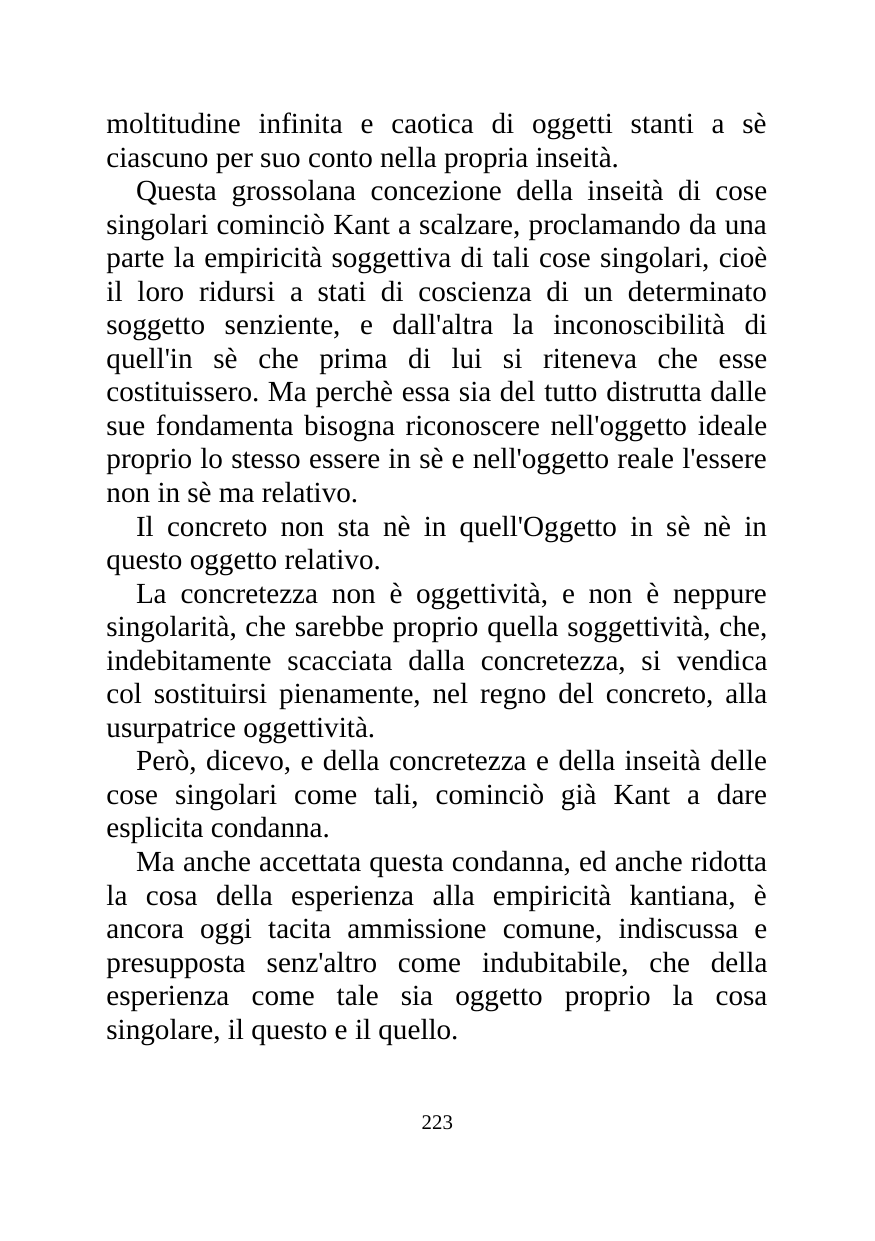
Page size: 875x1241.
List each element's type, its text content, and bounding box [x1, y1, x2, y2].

text moltitudine infinita e caotica di oggetti stanti a sè ciascuno per suo conto nella propria inseità. [106, 106, 768, 173]
text Però, dicevo, e della concretezza e della inseità delle cose singolari come tali, cominciò già Kant a dare esplicita condanna. [106, 743, 768, 844]
text Questa grossolana concezione della inseità di cose singolari cominciò Kant a scalzare, proclamando da una parte la empiricità soggettiva di tali cose singolari, cioè il loro ridursi a stati di coscienza di un determinato soggetto senziente, e dall'altra la inconoscibilità di quell'in sè che prima di lui si riteneva che esse costituissero. Ma perchè essa sia del tutto distrutta dalle sue fondamenta bisogna riconoscere nell'oggetto ideale proprio lo stesso essere in sè e nell'oggetto reale l'essere non in sè ma relativo. [106, 173, 768, 509]
text Il concreto non sta nè in quell'Oggetto in sè nè in questo oggetto relativo. [106, 509, 768, 576]
text Ma anche accettata questa condanna, ed anche ridotta la cosa della esperienza alla empiricità kantiana, è ancora oggi tacita ammissione comune, indiscussa e presupposta senz'altro come indubitabile, che della esperienza come tale sia oggetto proprio la cosa singolare, il questo e il quello. [106, 844, 768, 1045]
text La concretezza non è oggettività, e non è neppure singolarità, che sarebbe proprio quella soggettività, che, indebitamente scacciata dalla concretezza, si vendica col sostituirsi pienamente, nel regno del concreto, alla usurpatrice oggettività. [106, 576, 768, 743]
